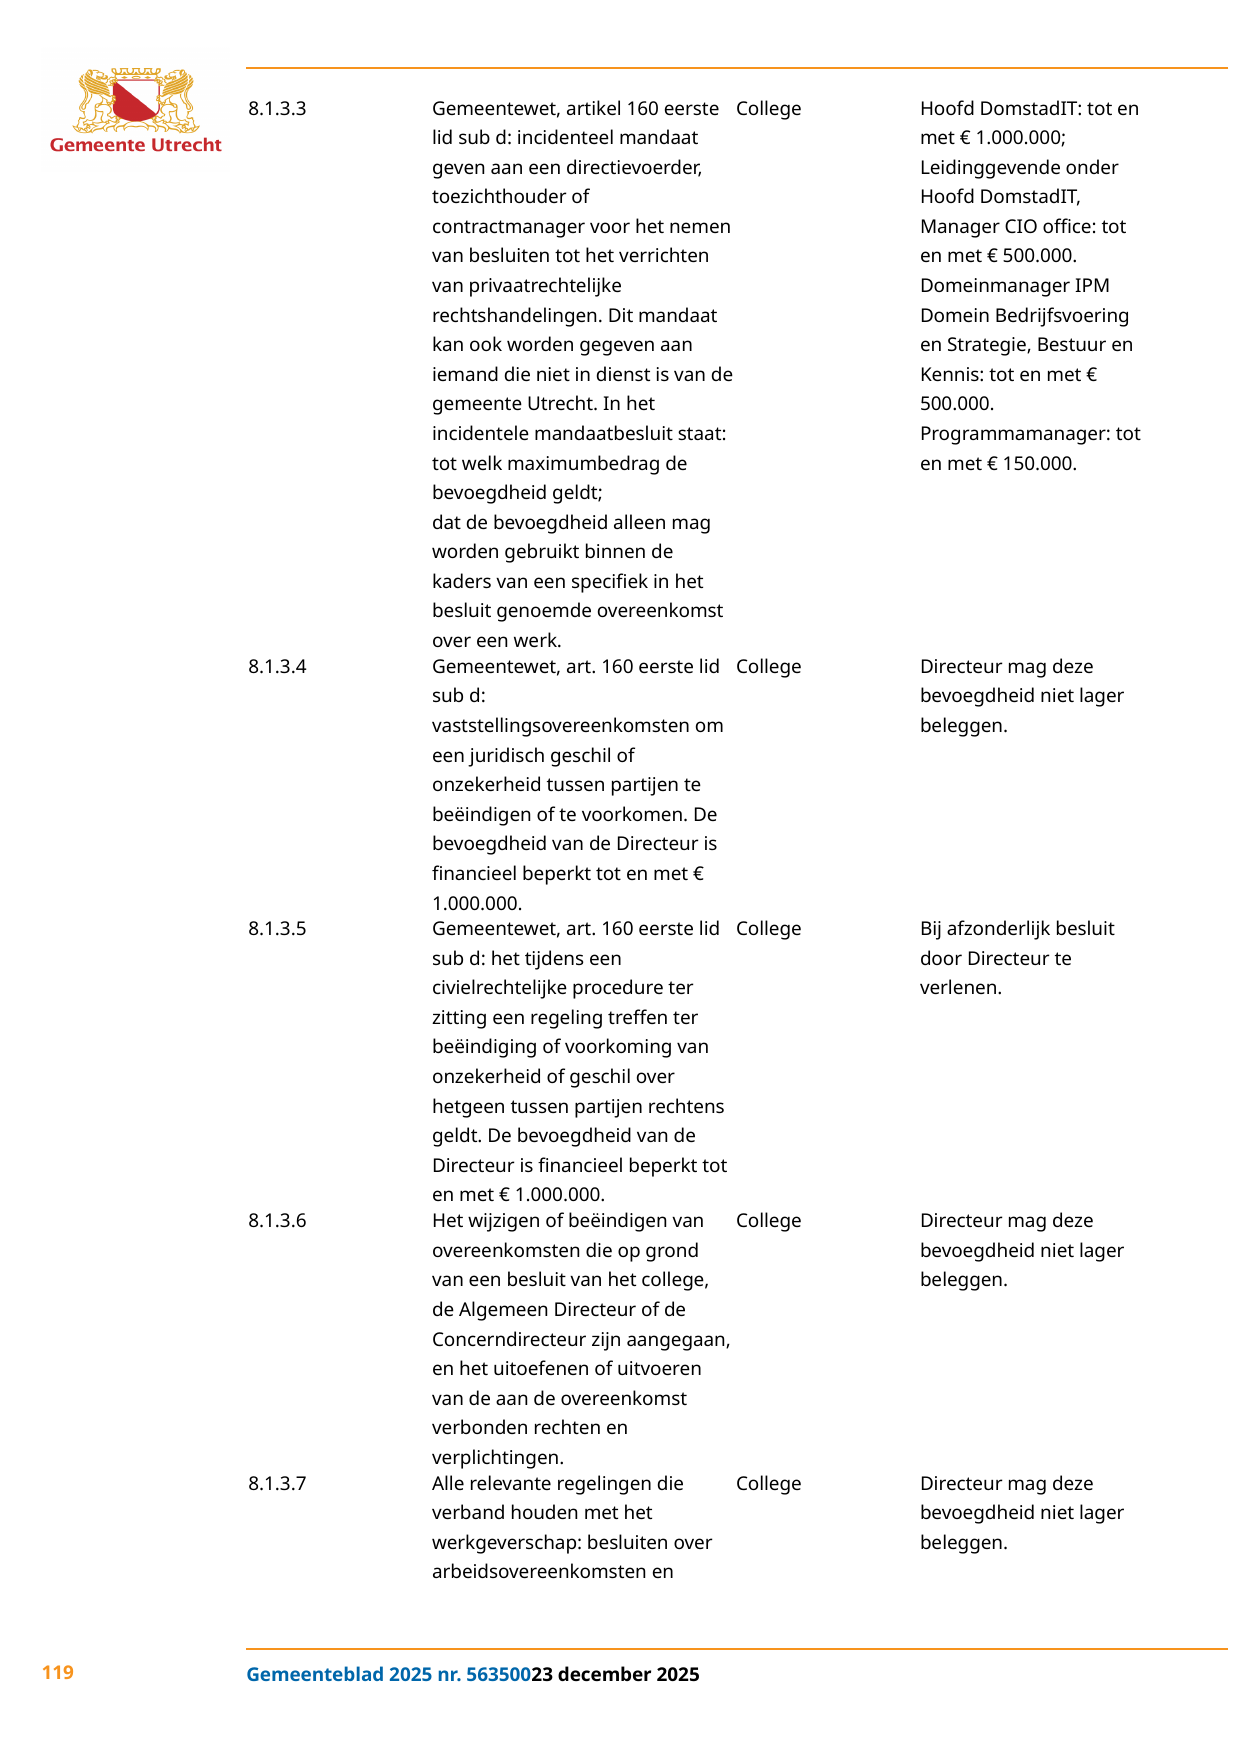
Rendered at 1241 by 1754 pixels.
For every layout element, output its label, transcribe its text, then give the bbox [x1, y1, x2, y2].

table_cell 8.1.3.5 [248, 915, 432, 1207]
table_cell Gemeentewet, artikel 160 eerste lid sub d: incidenteel mandaat geven aan een directievoerder, toezichthouder of contractmanager voor het nemen van besluiten tot het verrichten van privaatrechtelijke rechtshandelingen. Dit mandaat kan ook worden gegeven aan iemand die niet in dienst is van de gemeente Utrecht. In het incidentele mandaatbesluit staat: tot welk maximumbedrag de bevoegdheid geldt; dat de bevoegdheid alleen mag worden gebruikt binnen de kaders van een specifiek in het besluit genoemde overeenkomst over een werk. [432, 95, 736, 653]
table_cell College [736, 1208, 920, 1470]
table_cell Directeur mag deze bevoegdheid niet lager beleggen. [920, 653, 1152, 915]
table_cell Gemeentewet, art. 160 eerste lid sub d: vaststellingsovereenkomsten om een juridisch geschil of onzekerheid tussen partijen te beëindigen of te voorkomen. De bevoegdheid van de Directeur is financieel beperkt tot en met € 1.000.000. [432, 653, 736, 915]
table_cell Directeur mag deze bevoegdheid niet lager beleggen. [920, 1208, 1152, 1470]
table_cell 8.1.3.4 [248, 653, 432, 915]
table_cell 8.1.3.7 [248, 1470, 432, 1584]
table_cell 8.1.3.3 [248, 95, 432, 653]
picture [41, 47, 231, 172]
table_cell College [736, 95, 920, 653]
table_cell Bij afzonderlijk besluit door Directeur te verlenen. [920, 915, 1152, 1207]
table_cell College [736, 915, 920, 1207]
table_cell College [736, 653, 920, 915]
table_cell Alle relevante regelingen die verband houden met het werkgeverschap: besluiten over arbeidsovereenkomsten en [432, 1470, 736, 1584]
table_cell Directeur mag deze bevoegdheid niet lager beleggen. [920, 1470, 1152, 1584]
table_cell 8.1.3.6 [248, 1208, 432, 1470]
table_cell Gemeentewet, art. 160 eerste lid sub d: het tijdens een civielrechtelijke procedure ter zitting een regeling treffen ter beëindiging of voorkoming van onzekerheid of geschil over hetgeen tussen partijen rechtens geldt. De bevoegdheid van de Directeur is financieel beperkt tot en met € 1.000.000. [432, 915, 736, 1207]
table_cell College [736, 1470, 920, 1584]
table_cell Hoofd DomstadIT: tot en met € 1.000.000; Leidinggevende onder Hoofd DomstadIT, Manager CIO office: tot en met € 500.000. Domeinmanager IPM Domein Bedrijfsvoering en Strategie, Bestuur en Kennis: tot en met € 500.000. Programmamanager: tot en met € 150.000. [920, 95, 1152, 653]
table_cell Het wijzigen of beëindigen van overeenkomsten die op grond van een besluit van het college, de Algemeen Directeur of de Concerndirecteur zijn aangegaan, en het uitoefenen of uitvoeren van de aan de overeenkomst verbonden rechten en verplichtingen. [432, 1208, 736, 1470]
